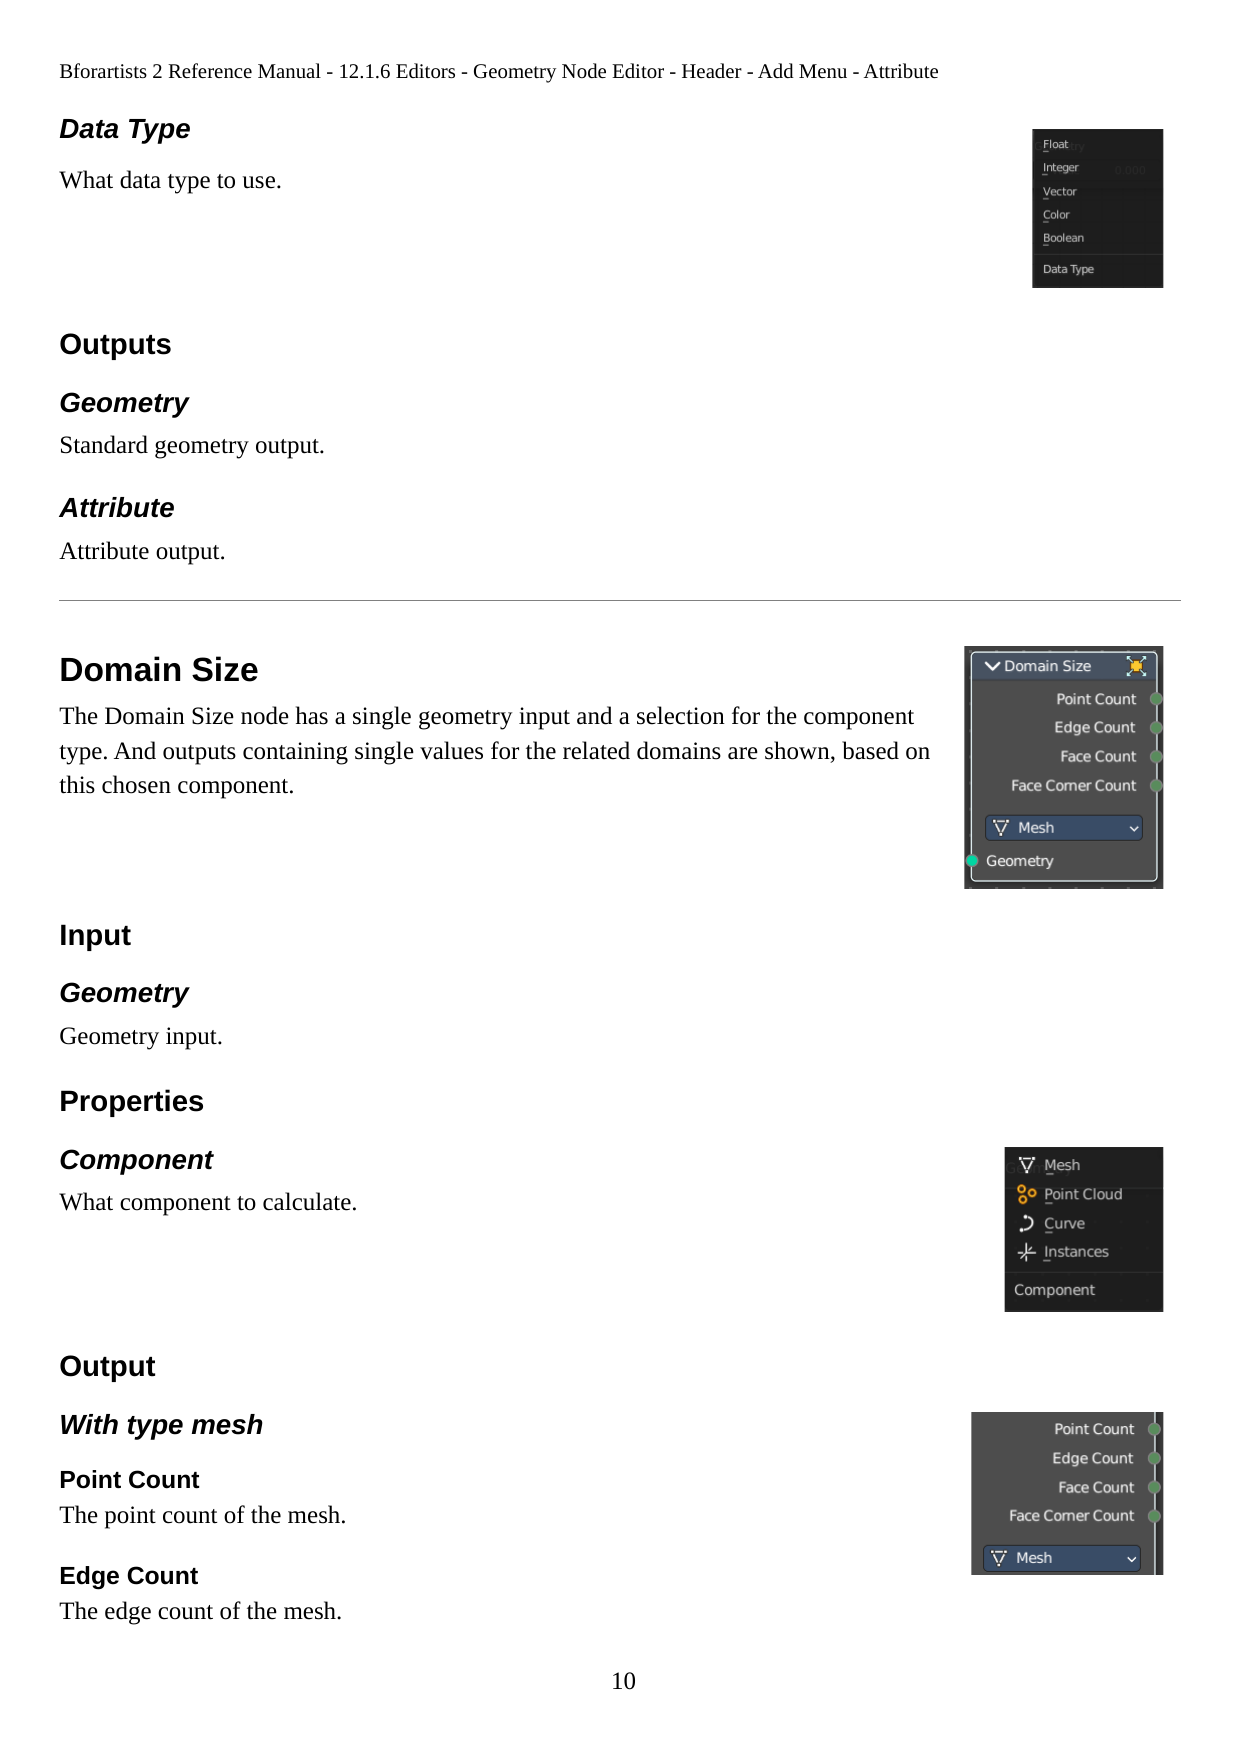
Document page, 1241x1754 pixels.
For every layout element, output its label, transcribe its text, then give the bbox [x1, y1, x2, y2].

subtitle [1164, 650, 1181, 689]
picture [971, 1412, 1164, 1575]
text The edge count of the mesh. [59, 1596, 1181, 1625]
picture [964, 646, 1164, 889]
text Data Type [59, 113, 1181, 144]
text Standard geometry output. [59, 430, 1181, 459]
subtitle [1164, 1465, 1181, 1493]
subtitle Outputs [59, 327, 1181, 361]
subtitle Attribute [59, 492, 1181, 524]
subtitle Output [59, 1349, 1181, 1383]
text Attribute output. [59, 536, 1181, 565]
text [1164, 165, 1181, 194]
text What component to calculate. [59, 1187, 1004, 1216]
text What data type to use. [59, 165, 1032, 194]
picture [1032, 129, 1164, 288]
subtitle Geometry [59, 976, 1181, 1008]
subtitle Component [59, 1143, 1181, 1175]
subtitle Properties [59, 1084, 1181, 1118]
subtitle Edge Count [59, 1561, 1181, 1590]
text The point count of the mesh. [59, 1500, 971, 1528]
picture [1004, 1147, 1164, 1312]
subtitle Geometry [59, 386, 1181, 418]
subtitle Point Count [59, 1465, 971, 1493]
text Geometry input. [59, 1021, 1181, 1049]
text The Domain Size node has a single geometry input and a selection for the component type. And outputs containing single values for the related domains are shown, based on this chosen component. [59, 701, 964, 834]
subtitle Domain Size [59, 650, 964, 689]
subtitle With type mesh [59, 1408, 1181, 1440]
subtitle Input [59, 918, 1181, 951]
